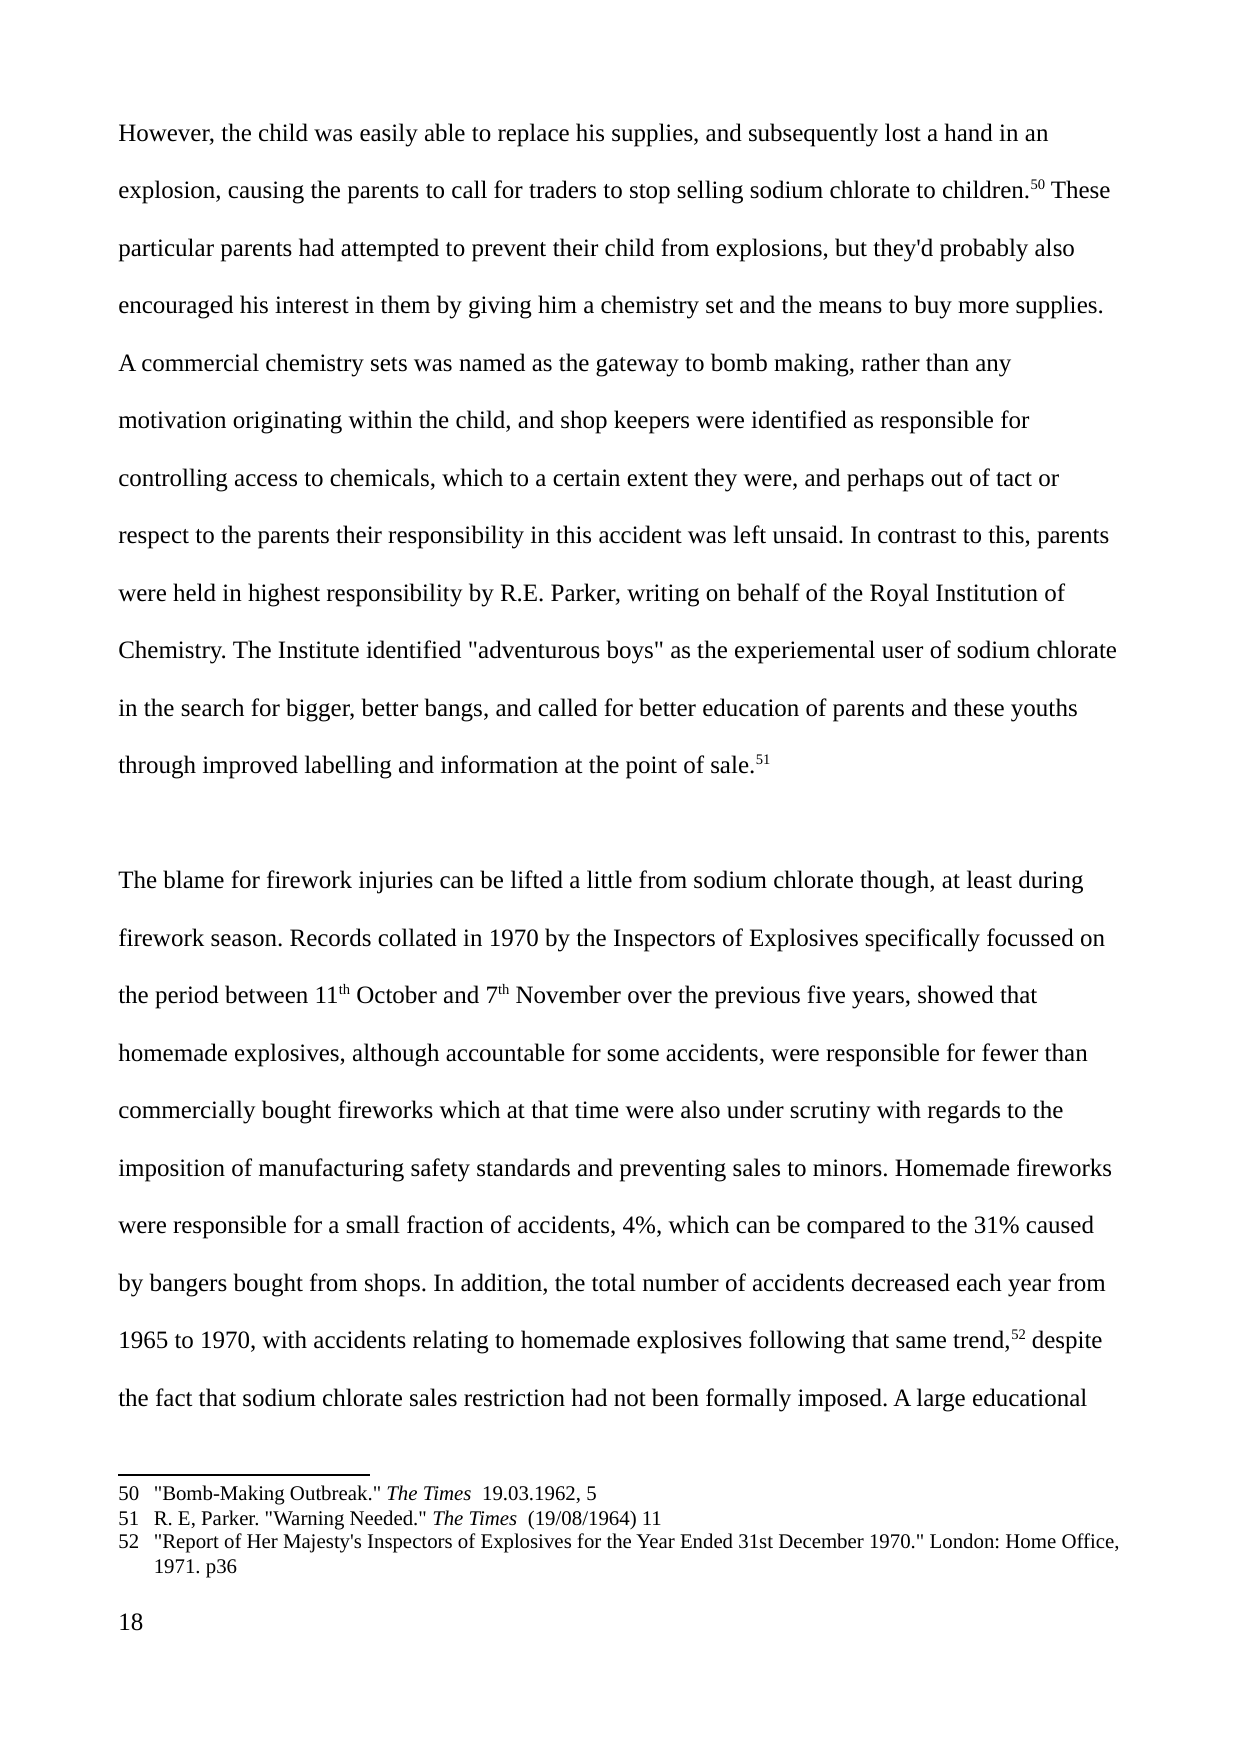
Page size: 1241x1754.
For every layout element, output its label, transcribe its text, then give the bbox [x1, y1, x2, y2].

text The blame for firework injuries can be lifted a little from sodium chlorate though, at least during firework season. Records collated in 1970 by the Inspectors of Explosives specifically focussed on the period between 11th October and 7th November over the previous five years, showed that homemade explosives, although accountable for some accidents, were responsible for fewer than commercially bought fireworks which at that time were also under scrutiny with regards to the imposition of manufacturing safety standards and preventing sales to minors. Homemade fireworks were responsible for a small fraction of accidents, 4%, which can be compared to the 31% caused by bangers bought from shops. In addition, the total number of accidents decreased each year from 1965 to 1970, with accidents relating to homemade explosives following that same trend, despite the fact that sodium chlorate sales restriction had not been formally imposed. A large educational [118, 866, 1122, 1412]
text R. E, Parker. "Warning Needed." The Times (19/08/1964) 11 [118, 1505, 1122, 1529]
text However, the child was easily able to replace his supplies, and subsequently lost a hand in an explosion, causing the parents to call for traders to stop selling sodium chlorate to children. These particular parents had attempted to prevent their child from explosions, but they'd probably also encouraged his interest in them by giving him a chemistry set and the means to buy more supplies. A commercial chemistry sets was named as the gateway to bomb making, rather than any motivation originating within the child, and shop keepers were identified as responsible for controlling access to chemicals, which to a certain extent they were, and perhaps out of tact or respect to the parents their responsibility in this accident was left unsaid. In contrast to this, parents were held in highest responsibility by R.E. Parker, writing on behalf of the Royal Institution of Chemistry. The Institute identified "adventurous boys" as the experiemental user of sodium chlorate in the search for bigger, better bangs, and called for better education of parents and these youths through improved labelling and information at the point of sale. [118, 118, 1122, 779]
text "Report of Her Majesty's Inspectors of Explosives for the Year Ended 31st December 1970." London: Home Office, 1971. p36 [118, 1529, 1122, 1578]
text "Bomb-Making Outbreak." The Times 19.03.1962, 5 [118, 1481, 1122, 1505]
